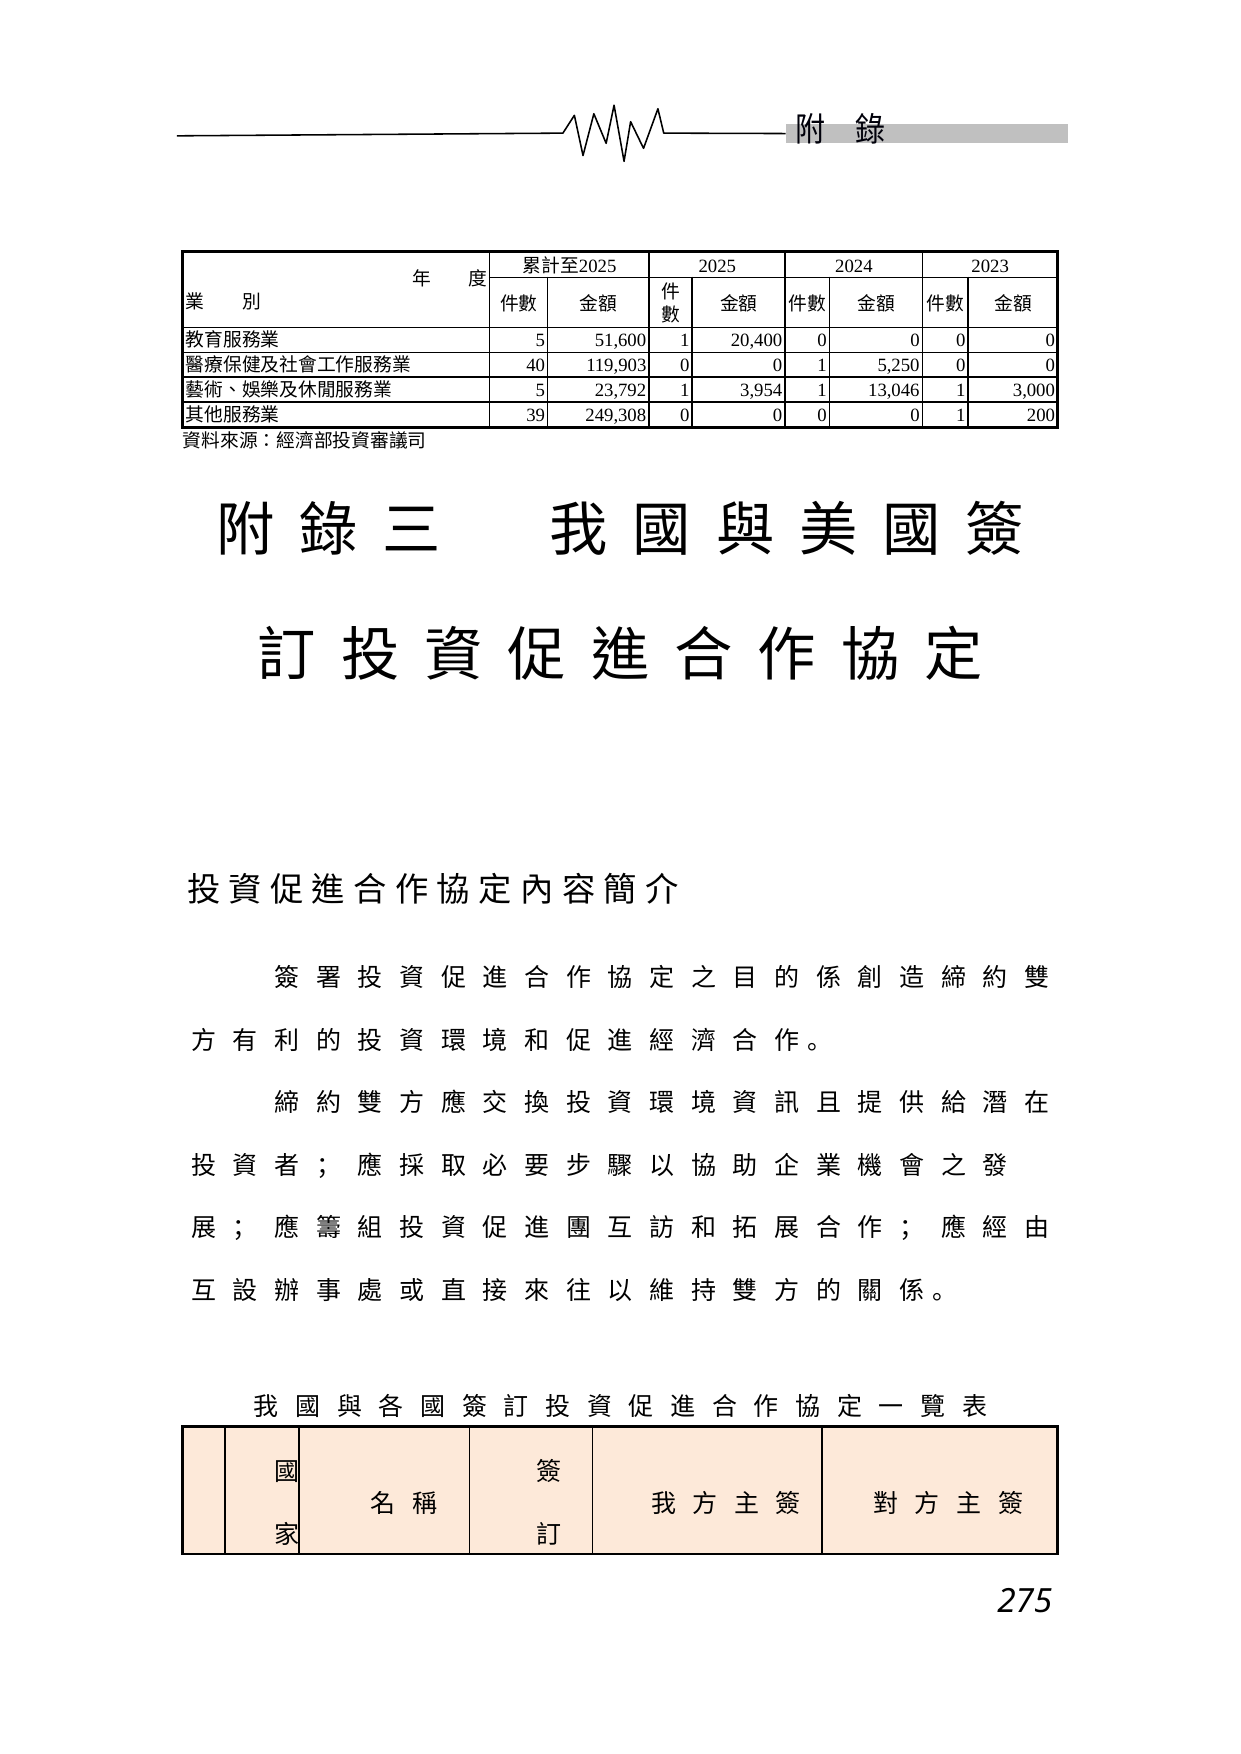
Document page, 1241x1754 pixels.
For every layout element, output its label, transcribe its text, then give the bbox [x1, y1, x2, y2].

table_cell 5 [490, 328, 547, 351]
text 投資促進合作協定內容簡介 [183, 845, 1058, 907]
table_cell 教育服務業 [184, 328, 489, 351]
table_cell 40 [490, 353, 547, 376]
text 資料來源：經濟部投資審議司 [183, 429, 1058, 452]
table_cell 0 [923, 328, 967, 351]
table_cell 23,792 [548, 378, 648, 401]
table_cell 249,308 [548, 403, 648, 426]
table_cell 0 [923, 353, 967, 376]
table_cell 1 [650, 378, 691, 401]
table_cell 0 [650, 403, 691, 426]
table_header 累計至2025 [490, 253, 648, 277]
table_cell 0 [693, 353, 784, 376]
table_cell 1 [923, 378, 967, 401]
table_cell 其他服務業 [184, 403, 489, 426]
table_cell 1 [786, 353, 829, 376]
table_header 國家 [226, 1428, 298, 1553]
table_cell 119,903 [548, 353, 648, 376]
table_header 我方主簽 [593, 1428, 821, 1553]
table_cell 0 [830, 403, 922, 426]
table_cell 20,400 [693, 328, 784, 351]
table_cell 0 [650, 353, 691, 376]
table_header 2023 [923, 253, 1056, 277]
table_cell 0 [830, 328, 922, 351]
table_cell 件數 [786, 278, 829, 326]
table_cell 1 [786, 378, 829, 401]
table_cell 39 [490, 403, 547, 426]
table_cell 5,250 [830, 353, 922, 376]
table_cell 0 [693, 403, 784, 426]
table_header 2024 [786, 253, 922, 277]
table_header [184, 1428, 224, 1553]
table_cell 金額 [830, 278, 922, 326]
table_cell 醫療保健及社會工作服務業 [184, 353, 489, 376]
table_cell 藝術、娛樂及休閒服務業 [184, 378, 489, 401]
table_cell 13,046 [830, 378, 922, 401]
text 簽署投資促進合作協定之目的係創造締約雙方有利的投資環境和促進經濟合作。 [183, 934, 1058, 1059]
table_cell 金額 [693, 278, 784, 326]
text 附錄三 我國與美國簽訂投資促進合作協定 [183, 452, 1058, 702]
table_cell 金額 [969, 278, 1056, 326]
table_cell 0 [786, 328, 829, 351]
table_cell 0 [969, 328, 1056, 351]
table_cell 1 [923, 403, 967, 426]
table_header 2025 [650, 253, 784, 277]
table_cell 200 [969, 403, 1056, 426]
table_cell 件數 [490, 278, 547, 326]
table_cell 0 [969, 353, 1056, 376]
table_header 對方主簽 [823, 1428, 1056, 1553]
table_cell 件數 [923, 278, 967, 326]
table_cell 51,600 [548, 328, 648, 351]
table_header 年 度 業 別 [184, 253, 489, 326]
text 我國與各國簽訂投資促進合作協定一覽表 [183, 1363, 1058, 1425]
table_cell 0 [786, 403, 829, 426]
table_header 簽訂 [470, 1428, 592, 1553]
table_header 名稱 [300, 1428, 469, 1553]
table_cell 金額 [548, 278, 648, 326]
text 締約雙方應交換投資環境資訊且提供給潛在投資者；應採取必要步驟以協助企業機會之發展；應籌組投資促進團互訪和拓展合作；應經由互設辦事處或直接來往以維持雙方的關係。 [183, 1059, 1058, 1309]
table_cell 1 [650, 328, 691, 351]
table_cell 3,954 [693, 378, 784, 401]
table_cell 5 [490, 378, 547, 401]
table_cell 件數 [650, 278, 691, 326]
table_cell 3,000 [969, 378, 1056, 401]
